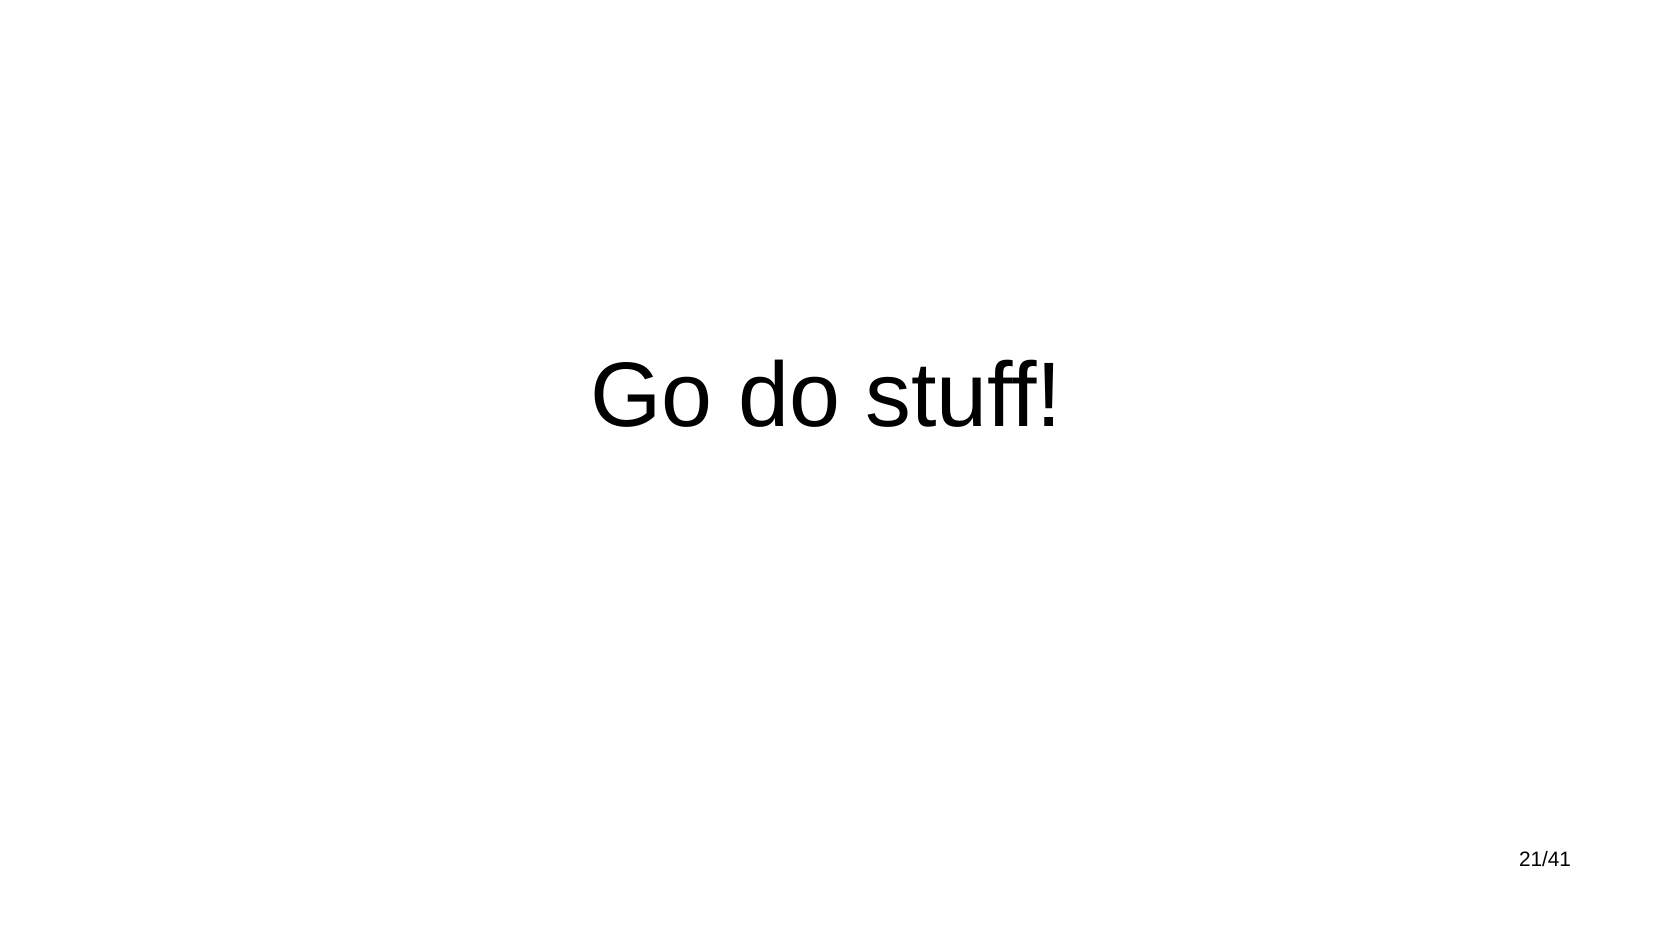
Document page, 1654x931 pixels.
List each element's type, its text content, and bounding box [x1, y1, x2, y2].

title Go do stuff! [82, 317, 1571, 473]
